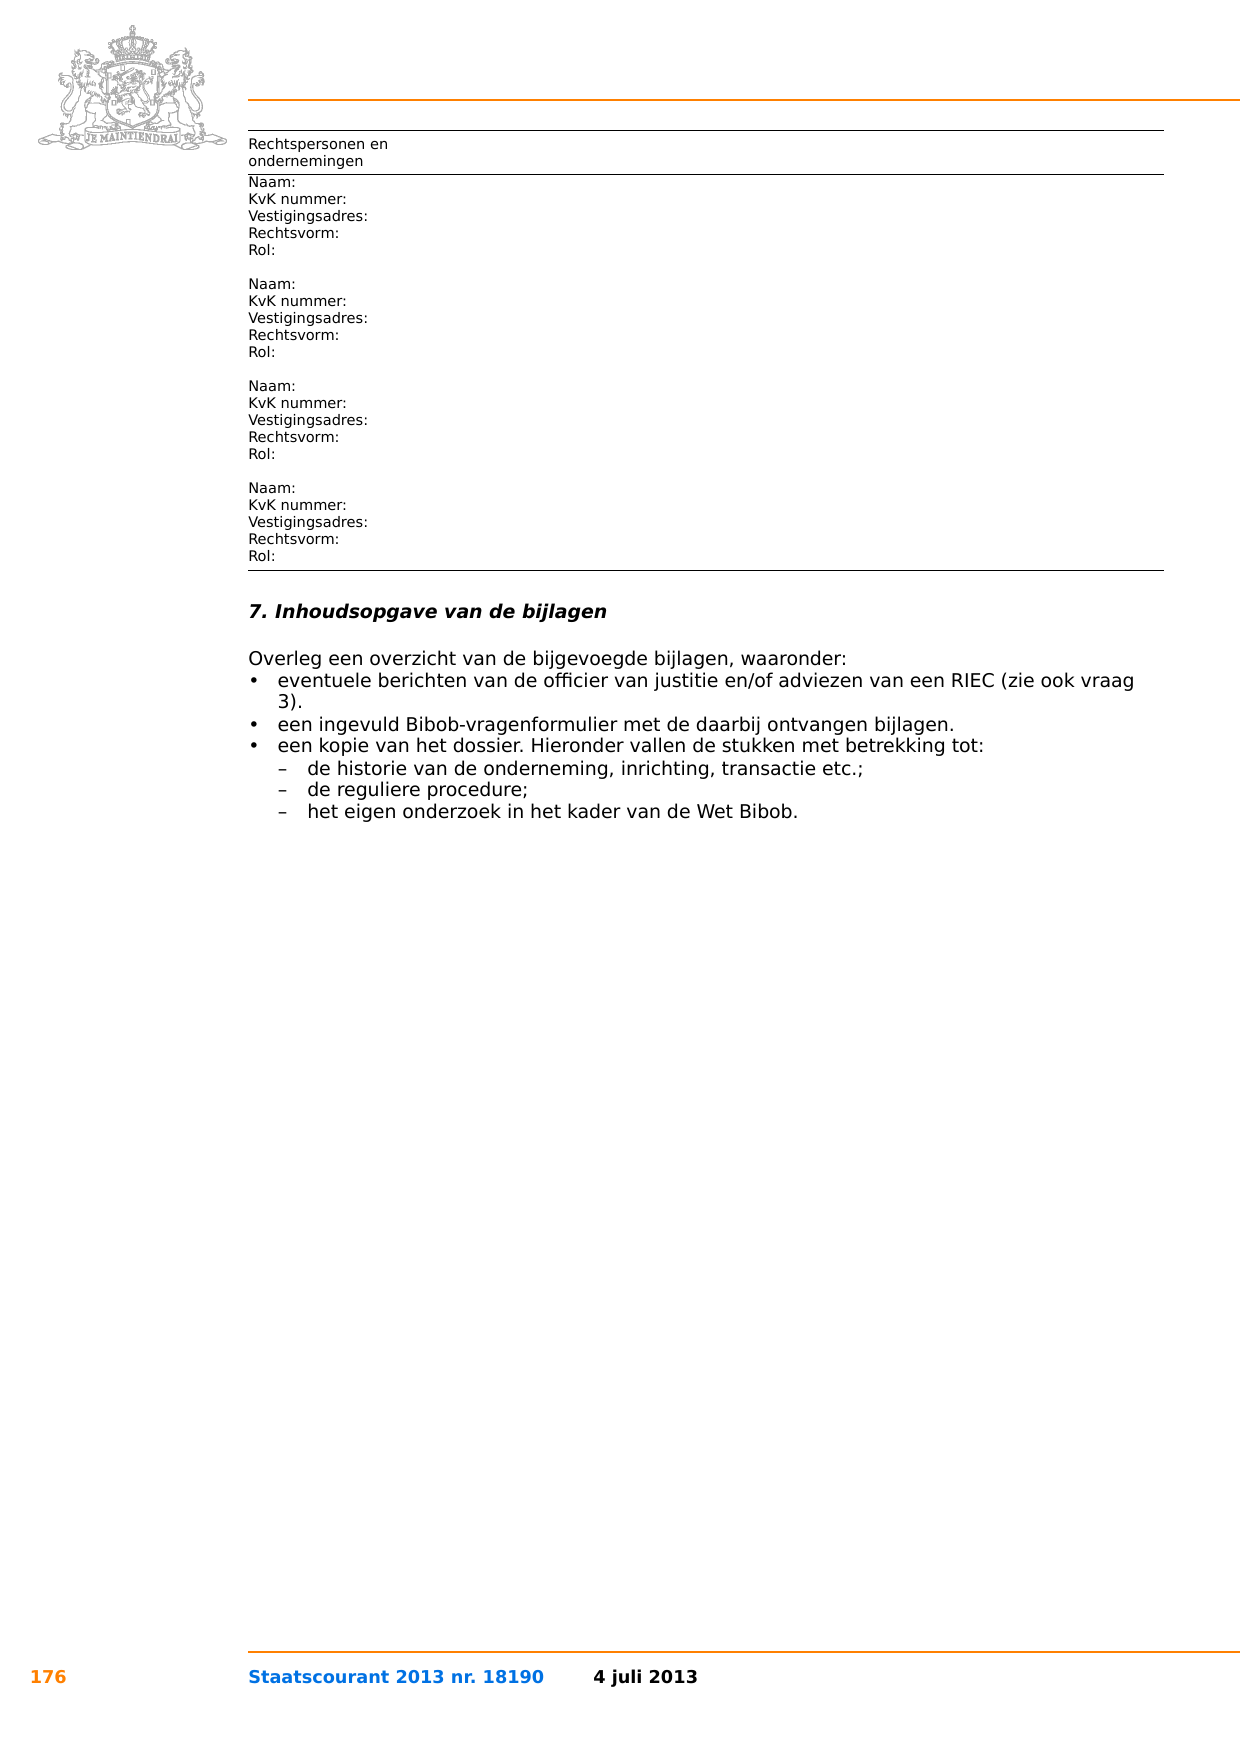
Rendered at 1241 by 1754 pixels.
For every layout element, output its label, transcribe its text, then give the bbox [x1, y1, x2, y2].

table_cell [441, 514, 1163, 531]
table_cell [441, 327, 1163, 344]
table_cell [441, 191, 1163, 208]
text – het eigen onderzoek in het kader van de Wet Bibob. [278, 801, 1163, 823]
table_cell Rechtsvorm: [248, 225, 441, 242]
table_cell Vestigingsadres: [248, 208, 441, 225]
table_cell [248, 259, 441, 276]
table_cell Rol: [248, 446, 441, 463]
table_cell Rechtsvorm: [248, 429, 441, 446]
subtitle 7. Inhoudsopgave van de bijlagen [248, 601, 1163, 622]
text – de reguliere procedure; [278, 779, 1163, 801]
table_cell [441, 175, 1163, 191]
table_cell Rol: [248, 548, 441, 569]
table_cell [441, 225, 1163, 242]
table_cell Naam: [248, 175, 441, 191]
table_cell [441, 242, 1163, 259]
text • een kopie van het dossier. Hieronder vallen de stukken met betrekking tot: [248, 735, 1163, 757]
table_cell [248, 463, 441, 480]
table_cell KvK nummer: [248, 395, 441, 412]
table_cell Rol: [248, 344, 441, 361]
text Overleg een overzicht van de bijgevoegde bijlagen, waaronder: [248, 647, 1163, 669]
table_cell [441, 293, 1163, 310]
table_cell [441, 531, 1163, 548]
table_header [441, 131, 1163, 174]
picture [38, 25, 227, 150]
table_cell [441, 276, 1163, 293]
table_cell [441, 463, 1163, 480]
table_cell KvK nummer: [248, 497, 441, 514]
table_cell [441, 548, 1163, 569]
table_cell [441, 361, 1163, 378]
text • eventuele berichten van de officier van justitie en/of adviezen van een RIEC (zie ook vraag 3). [248, 669, 1163, 713]
table_cell Naam: [248, 378, 441, 395]
table_cell [441, 395, 1163, 412]
table_cell Rechtsvorm: [248, 531, 441, 548]
table_cell [441, 480, 1163, 497]
table_cell Rechtsvorm: [248, 327, 441, 344]
table_cell [441, 208, 1163, 225]
table_header Rechtspersonen en ondernemingen [248, 131, 441, 174]
text – de historie van de onderneming, inrichting, transactie etc.; [278, 757, 1163, 779]
table_cell Rol: [248, 242, 441, 259]
table_cell Vestigingsadres: [248, 514, 441, 531]
text • een ingevuld Bibob-vragenformulier met de daarbij ontvangen bijlagen. [248, 713, 1163, 735]
table_cell [441, 378, 1163, 395]
table_cell [441, 446, 1163, 463]
table_cell Naam: [248, 480, 441, 497]
table_cell [441, 259, 1163, 276]
table_cell Vestigingsadres: [248, 310, 441, 327]
table_cell [441, 497, 1163, 514]
table_cell [441, 429, 1163, 446]
table_cell Vestigingsadres: [248, 412, 441, 429]
table_cell [441, 412, 1163, 429]
table_cell [441, 310, 1163, 327]
table_cell KvK nummer: [248, 191, 441, 208]
table_cell KvK nummer: [248, 293, 441, 310]
table_cell [248, 361, 441, 378]
table_cell Naam: [248, 276, 441, 293]
table_cell [441, 344, 1163, 361]
